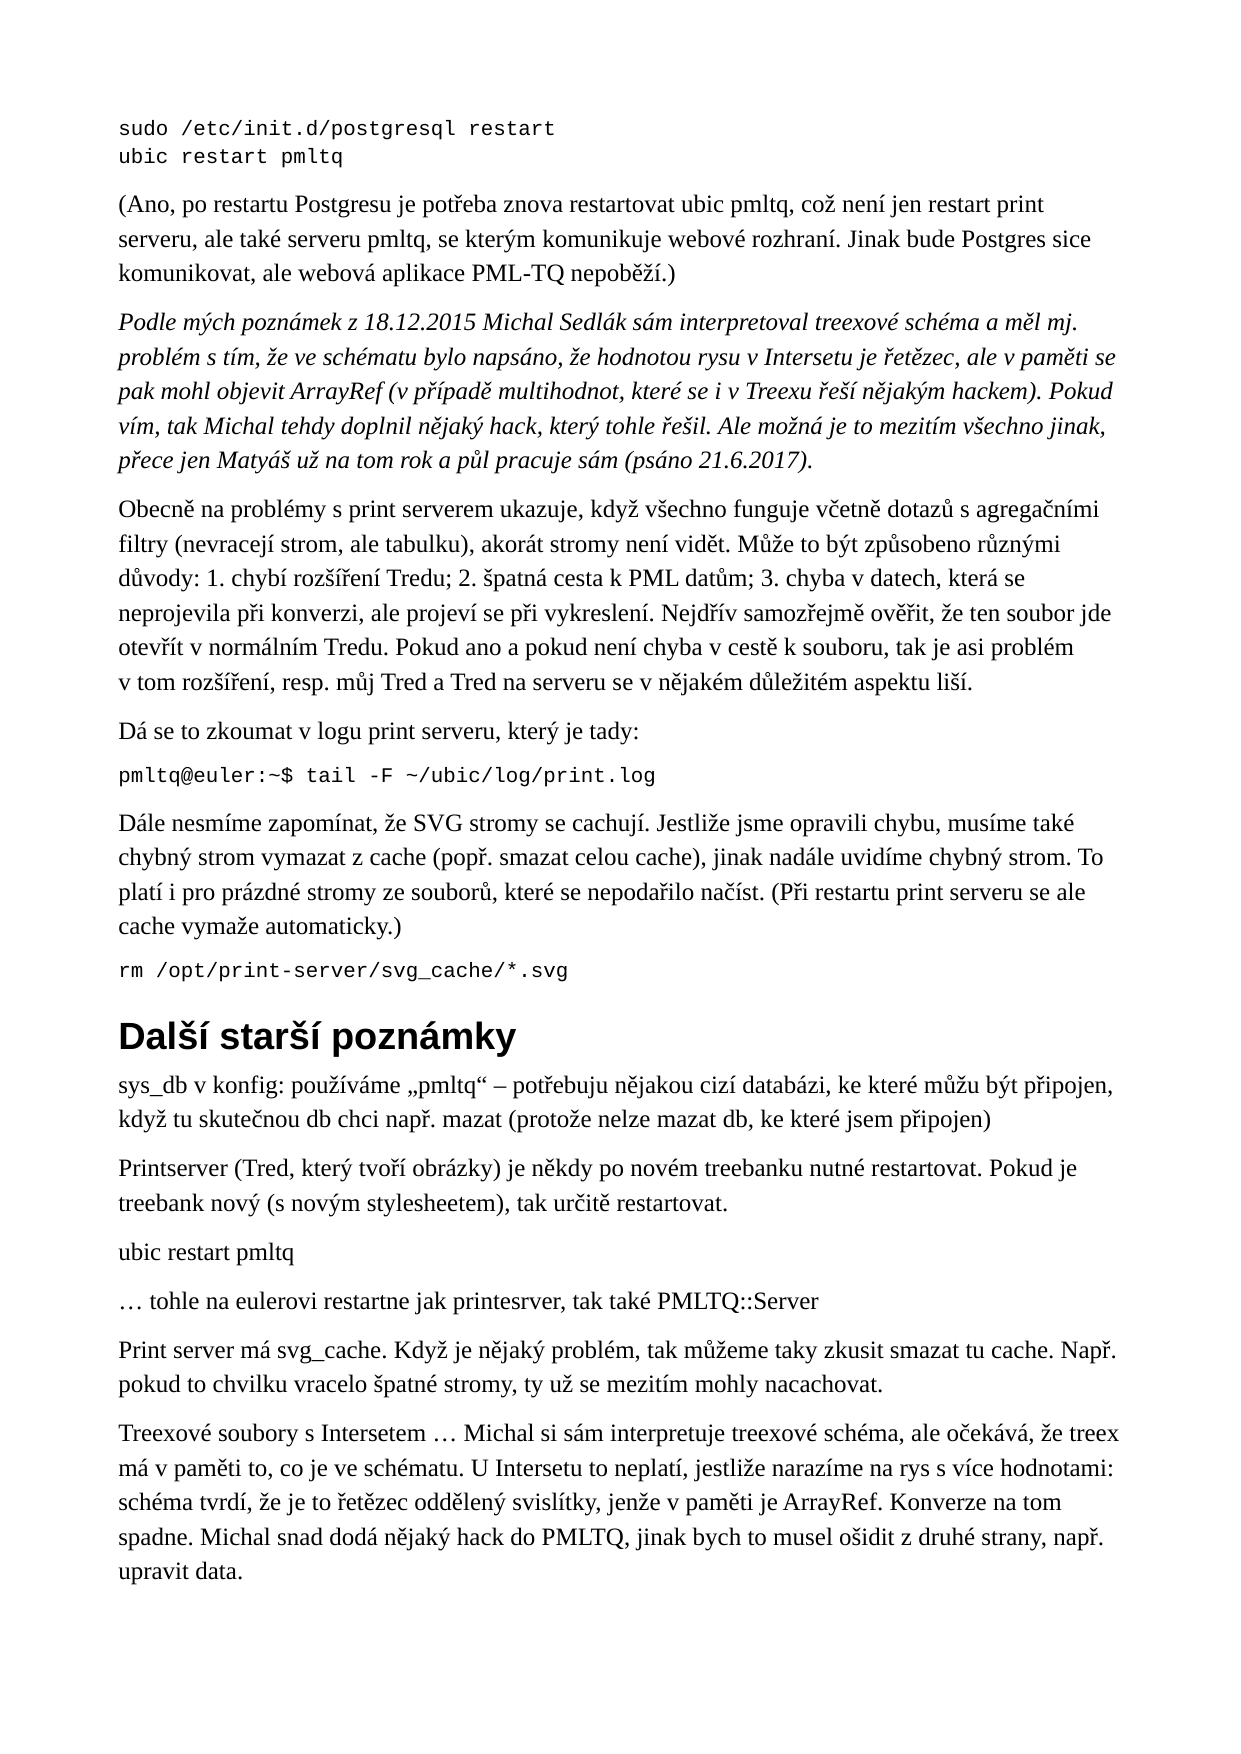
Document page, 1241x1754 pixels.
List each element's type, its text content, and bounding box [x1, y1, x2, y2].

text rm /opt/print-server/svg_cache/*.svg [118, 960, 1122, 984]
subtitle Další starší poznámky [118, 1014, 1122, 1057]
text … tohle na eulerovi restartne jak printesrver, tak také PMLTQ::Server [118, 1286, 1122, 1315]
text pmltq@euler:~$ tail -F ~/ubic/log/print.log [118, 765, 1122, 788]
text Obecně na problémy s print serverem ukazuje, když všechno funguje včetně dotazů s agregačními filtry (nevracejí strom, ale tabulku), akorát stromy není vidět. Může to být způsobeno různými důvody: 1. chybí rozšíření Tredu; 2. špatná cesta k PML datům; 3. chyba v datech, která se neprojevila při konverzi, ale projeví se při vykreslení. Nejdřív samozřejmě ověřit, že ten soubor jde otevřít v normálním Tredu. Pokud ano a pokud není chyba v cestě k souboru, tak je asi problém v tom rozšíření, resp. můj Tred a Tred na serveru se v nějakém důležitém aspektu liší. [118, 494, 1122, 696]
text Treexové soubory s Intersetem … Michal si sám interpretuje treexové schéma, ale očekává, že treex má v paměti to, co je ve schématu. U Intersetu to neplatí, jestliže narazíme na rys s více hodnotami: schéma tvrdí, že je to řetězec oddělený svislítky, jenže v paměti je ArrayRef. Konverze na tom spadne. Michal snad dodá nějaký hack do PMLTQ, jinak bych to musel ošidit z druhé strany, např. upravit data. [118, 1418, 1122, 1585]
text Dá se to zkoumat v logu print serveru, který je tady: [118, 716, 1122, 744]
text Dále nesmíme zapomínat, že SVG stromy se cachují. Jestliže jsme opravili chybu, musíme také chybný strom vymazat z cache (popř. smazat celou cache), jinak nadále uvidíme chybný strom. To platí i pro prázdné stromy ze souborů, které se nepodařilo načíst. (Při restartu print serveru se ale cache vymaže automaticky.) [118, 808, 1122, 940]
text Podle mých poznámek z 18.12.2015 Michal Sedlák sám interpretoval treexové schéma a měl mj. problém s tím, že ve schématu bylo napsáno, že hodnotou rysu v Intersetu je řetězec, ale v paměti se pak mohl objevit ArrayRef (v případě multihodnot, které se i v Treexu řeší nějakým hackem). Pokud vím, tak Michal tehdy doplnil nějaký hack, který tohle řešil. Ale možná je to mezitím všechno jinak, přece jen Matyáš už na tom rok a půl pracuje sám (psáno 21.6.2017). [118, 307, 1122, 474]
text Print server má svg_cache. Když je nějaký problém, tak můžeme taky zkusit smazat tu cache. Např. pokud to chvilku vracelo špatné stromy, ty už se mezitím mohly nacachovat. [118, 1335, 1122, 1398]
text sys_db v konfig: používáme „pmltq“ – potřebuju nějakou cizí databázi, ke které můžu být připojen, když tu skutečnou db chci např. mazat (protože nelze mazat db, ke které jsem připojen) [118, 1070, 1122, 1133]
text Printserver (Tred, který tvoří obrázky) je někdy po novém treebanku nutné restartovat. Pokud je treebank nový (s novým stylesheetem), tak určitě restartovat. [118, 1153, 1122, 1217]
text sudo /etc/init.d/postgresql restart ubic restart pmltq [118, 118, 1122, 170]
text ubic restart pmltq [118, 1237, 1122, 1266]
text (Ano, po restartu Postgresu je potřeba znova restartovat ubic pmltq, což není jen restart print serveru, ale také serveru pmltq, se kterým komunikuje webové rozhraní. Jinak bude Postgres sice komunikovat, ale webová aplikace PML-TQ nepoběží.) [118, 189, 1122, 287]
